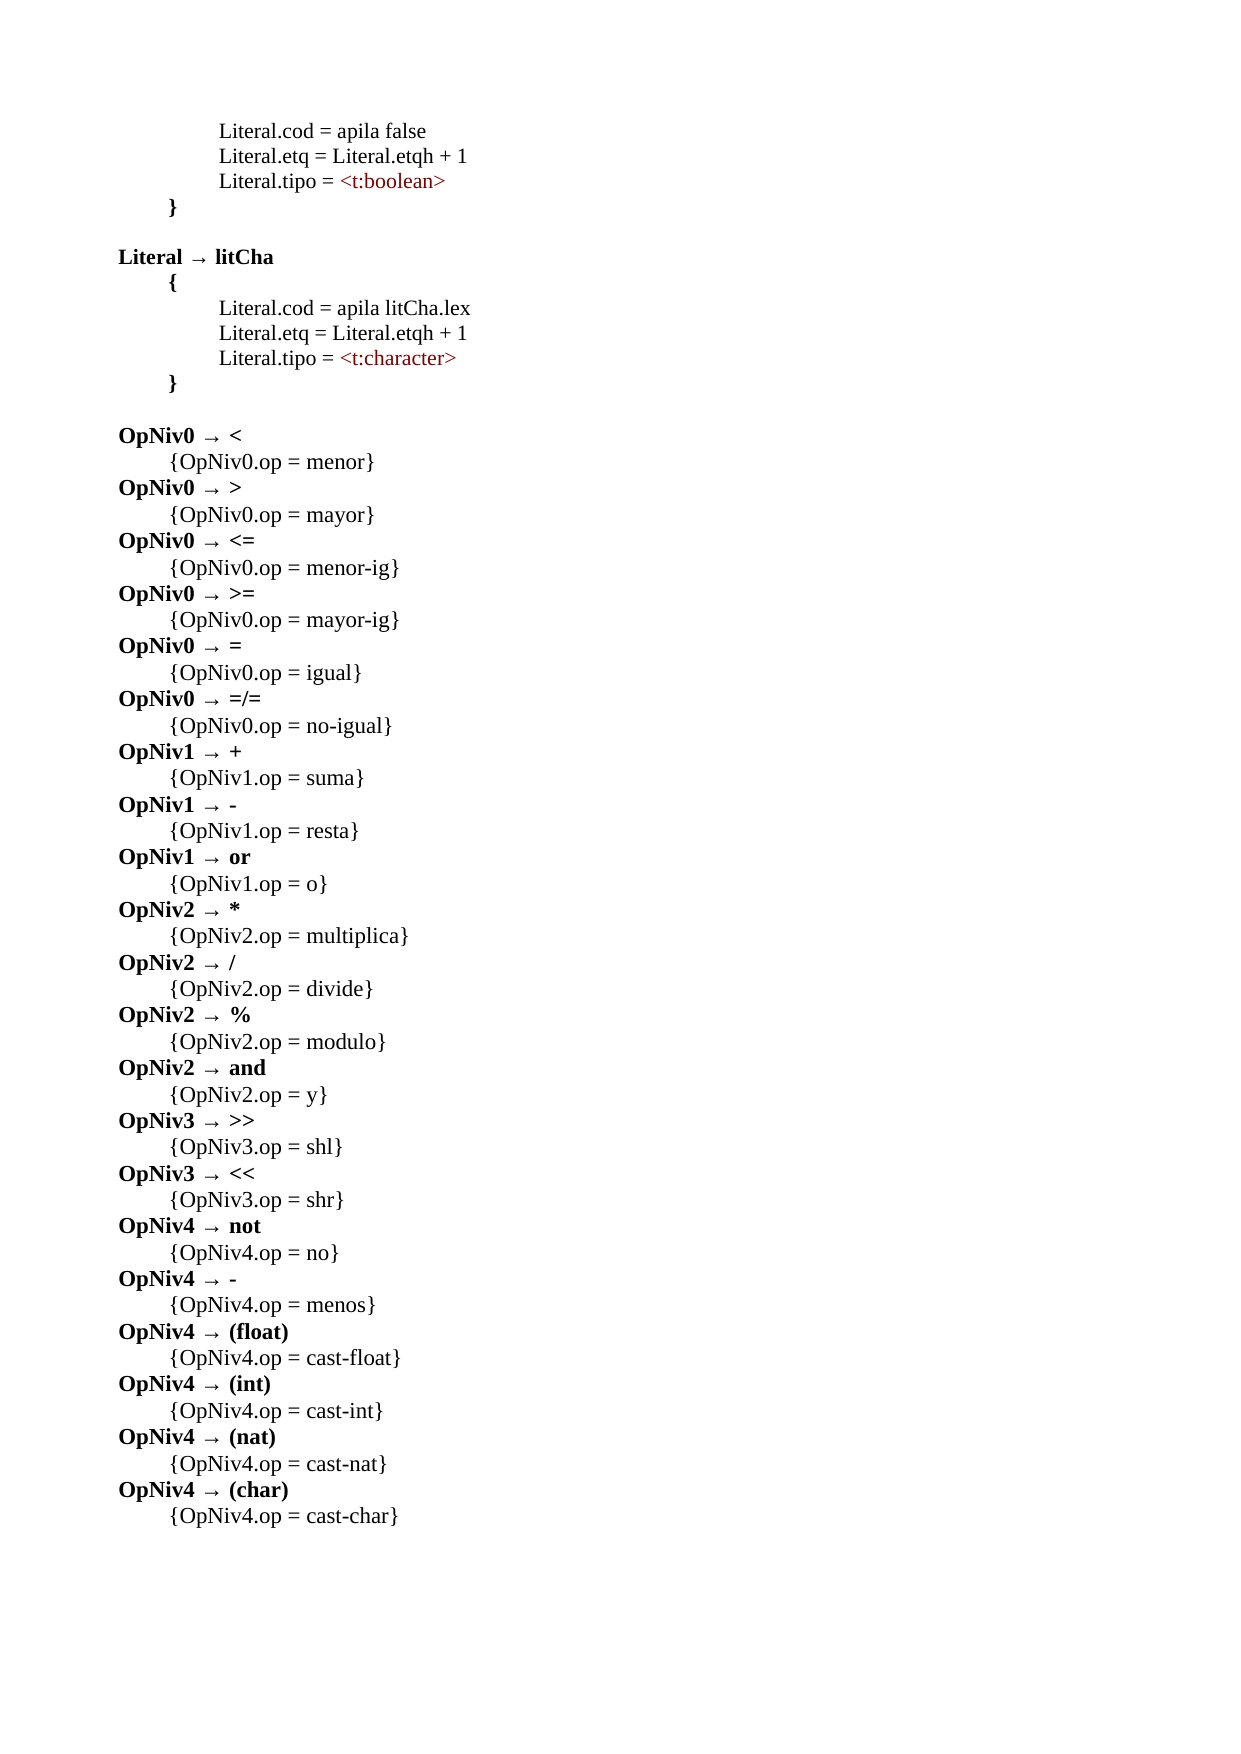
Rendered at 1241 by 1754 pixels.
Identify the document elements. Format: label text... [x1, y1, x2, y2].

text { [168, 269, 1122, 294]
text {OpNiv1.op = suma} [118, 764, 1122, 791]
text OpNiv0 → >= [118, 580, 1122, 606]
text {OpNiv3.op = shl} [118, 1133, 1122, 1160]
text {OpNiv2.op = y} [118, 1081, 1122, 1107]
text OpNiv4 → (int) [118, 1371, 1122, 1397]
text OpNiv2 → % [118, 1002, 1122, 1028]
text {OpNiv1.op = o} [118, 870, 1122, 896]
text OpNiv0 → =/= [118, 685, 1122, 712]
text {OpNiv0.op = no-igual} [118, 712, 1122, 738]
text {OpNiv2.op = modulo} [118, 1028, 1122, 1054]
text } [168, 370, 1122, 395]
text {OpNiv0.op = menor} [118, 448, 1122, 474]
text {OpNiv4.op = cast-char} [118, 1502, 1122, 1529]
text OpNiv0 → < [118, 422, 1122, 448]
text {OpNiv4.op = cast-int} [118, 1397, 1122, 1423]
text Literal.cod = apila litCha.lex [168, 294, 1122, 320]
text {OpNiv2.op = multiplica} [118, 922, 1122, 949]
text OpNiv4 → (char) [118, 1476, 1122, 1502]
text {OpNiv4.op = cast-float} [118, 1344, 1122, 1371]
text OpNiv1 → + [118, 738, 1122, 764]
text {OpNiv1.op = resta} [118, 817, 1122, 843]
text Literal.etq = Literal.etqh + 1 [168, 320, 1122, 345]
text OpNiv1 → or [118, 843, 1122, 870]
text Literal.cod = apila false [168, 118, 1122, 143]
text OpNiv3 → << [118, 1160, 1122, 1186]
text OpNiv0 → <= [118, 527, 1122, 553]
text {OpNiv4.op = cast-nat} [118, 1449, 1122, 1476]
text OpNiv2 → / [118, 949, 1122, 975]
text } [168, 194, 1122, 219]
text {OpNiv0.op = mayor-ig} [118, 606, 1122, 633]
text {OpNiv0.op = igual} [118, 659, 1122, 685]
text Literal.etq = Literal.etqh + 1 [168, 143, 1122, 168]
text {OpNiv2.op = divide} [118, 975, 1122, 1002]
text OpNiv2 → * [118, 896, 1122, 922]
text {OpNiv4.op = menos} [118, 1291, 1122, 1318]
text OpNiv3 → >> [118, 1107, 1122, 1133]
text Literal → litCha [118, 244, 1122, 269]
text OpNiv0 → = [118, 633, 1122, 659]
text {OpNiv0.op = mayor} [118, 501, 1122, 527]
text {OpNiv0.op = menor-ig} [118, 553, 1122, 580]
text Literal.tipo = <t:character> [168, 345, 1122, 370]
text Literal.tipo = <t:boolean> [168, 168, 1122, 194]
text OpNiv4 → (nat) [118, 1423, 1122, 1449]
text OpNiv4 → (float) [118, 1318, 1122, 1344]
text {OpNiv4.op = no} [118, 1239, 1122, 1265]
text OpNiv4 → - [118, 1265, 1122, 1291]
text OpNiv4 → not [118, 1212, 1122, 1239]
text OpNiv1 → - [118, 791, 1122, 817]
text OpNiv2 → and [118, 1054, 1122, 1081]
text {OpNiv3.op = shr} [118, 1186, 1122, 1212]
text OpNiv0 → > [118, 474, 1122, 501]
